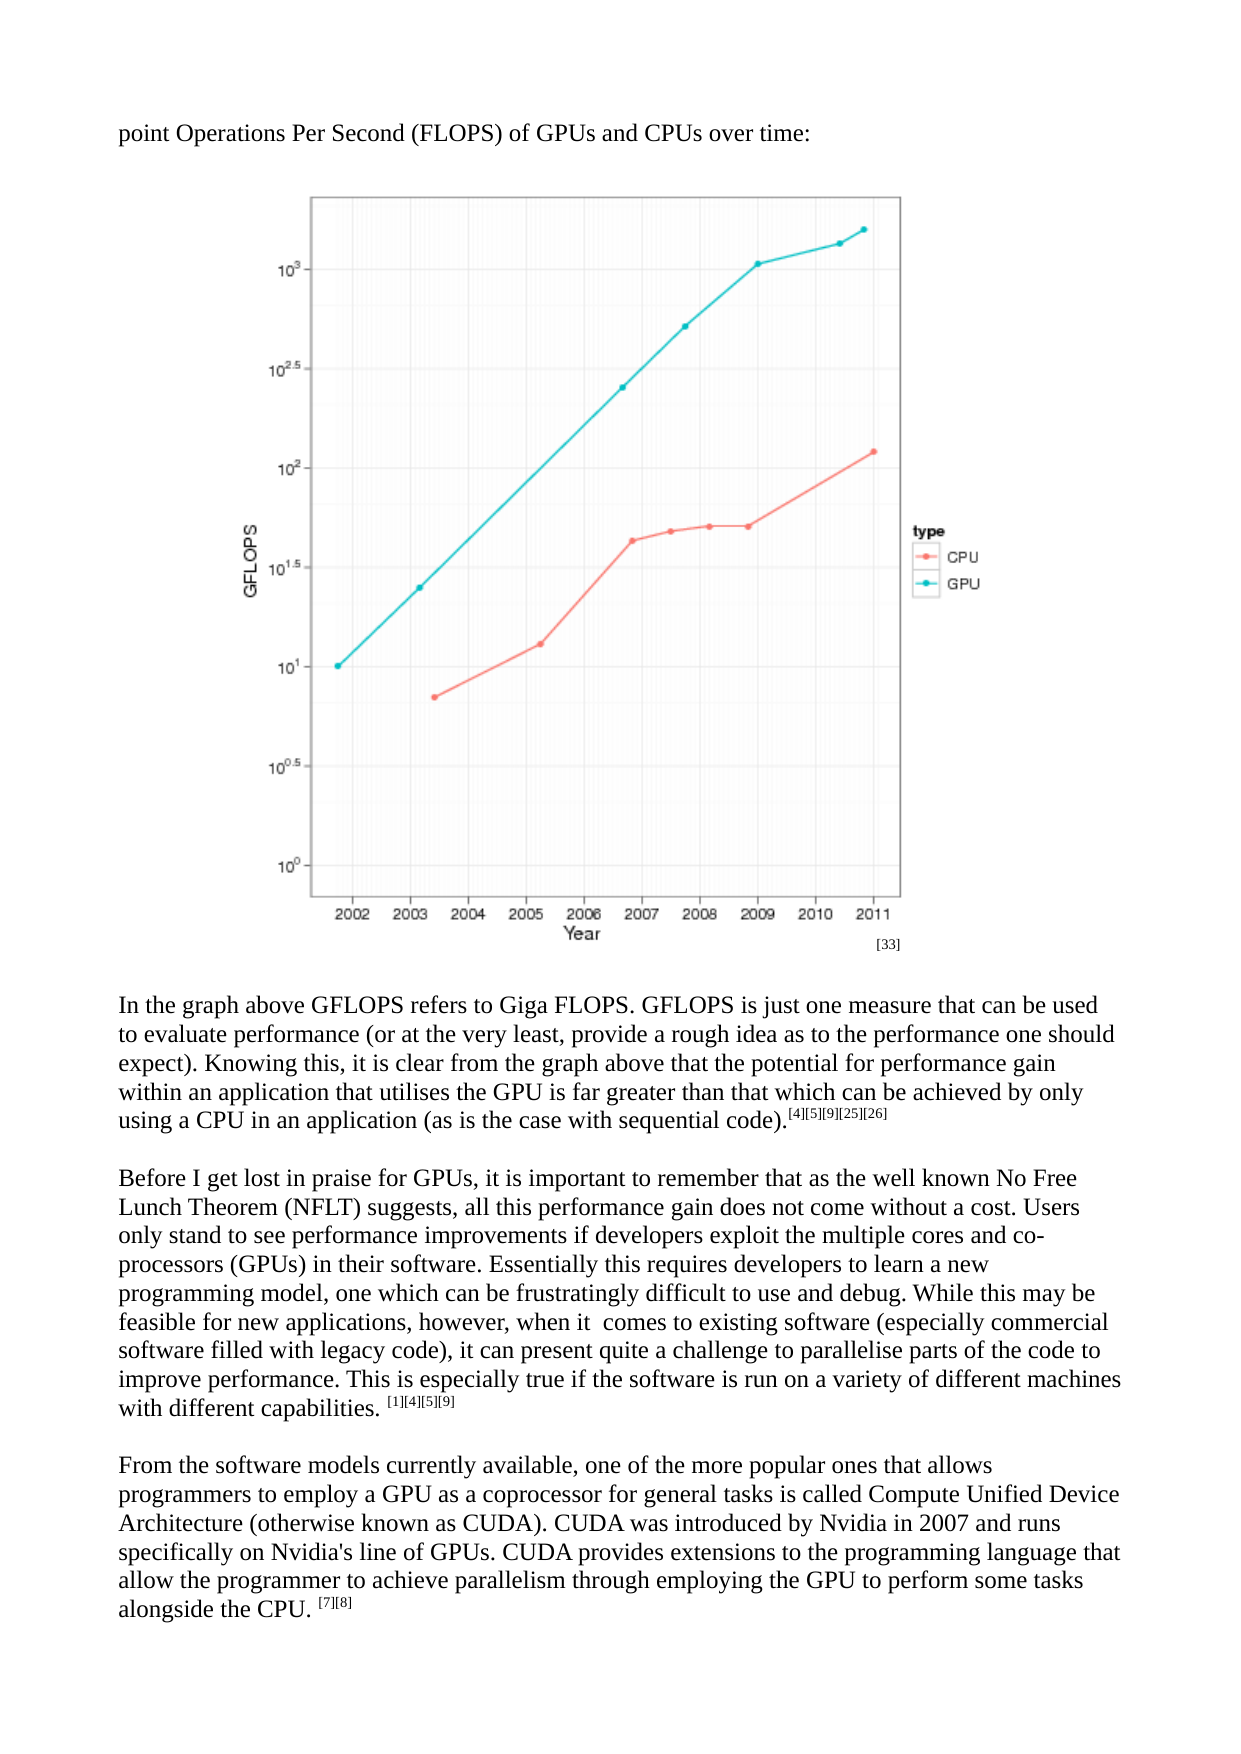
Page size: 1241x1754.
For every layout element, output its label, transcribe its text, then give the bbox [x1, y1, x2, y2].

text From the software models currently available, one of the more popular ones that allows programmers to employ a GPU as a coprocessor for general tasks is called Compute Unified Device Architecture (otherwise known as CUDA). CUDA was introduced by Nvidia in 2007 and runs specifically on Nvidia's line of GPUs. CUDA provides extensions to the programming language that allow the programmer to achieve parallelism through employing the GPU to perform some tasks alongside the CPU. [7][8] [118, 1450, 1122, 1623]
text In the graph above GFLOPS refers to Giga FLOPS. GFLOPS is just one measure that can be used to evaluate performance (or at the very least, provide a rough idea as to the performance one should expect). Knowing this, it is clear from the graph above that the potential for performance gain within an application that utilises the GPU is far greater than that which can be achieved by only using a CPU in an application (as is the case with sequential code).[4][5][9][25][26] [118, 990, 1122, 1134]
text Before I get lost in praise for GPUs, it is important to remember that as the well known No Free Lunch Theorem (NFLT) suggests, all this performance gain does not come without a cost. Users only stand to see performance improvements if developers exploit the multiple cores and co-processors (GPUs) in their software. Essentially this requires developers to learn a new programming model, one which can be frustratingly difficult to use and debug. While this may be feasible for new applications, however, when it comes to existing software (especially commercial software filled with legacy code), it can present quite a challenge to parallelise parts of the code to improve performance. This is especially true if the software is run on a variety of different machines with different capabilities. [1][4][5][9] [118, 1163, 1122, 1422]
picture [227, 175, 1014, 962]
text point Operations Per Second (FLOPS) of GPUs and CPUs over time: [118, 118, 1122, 147]
